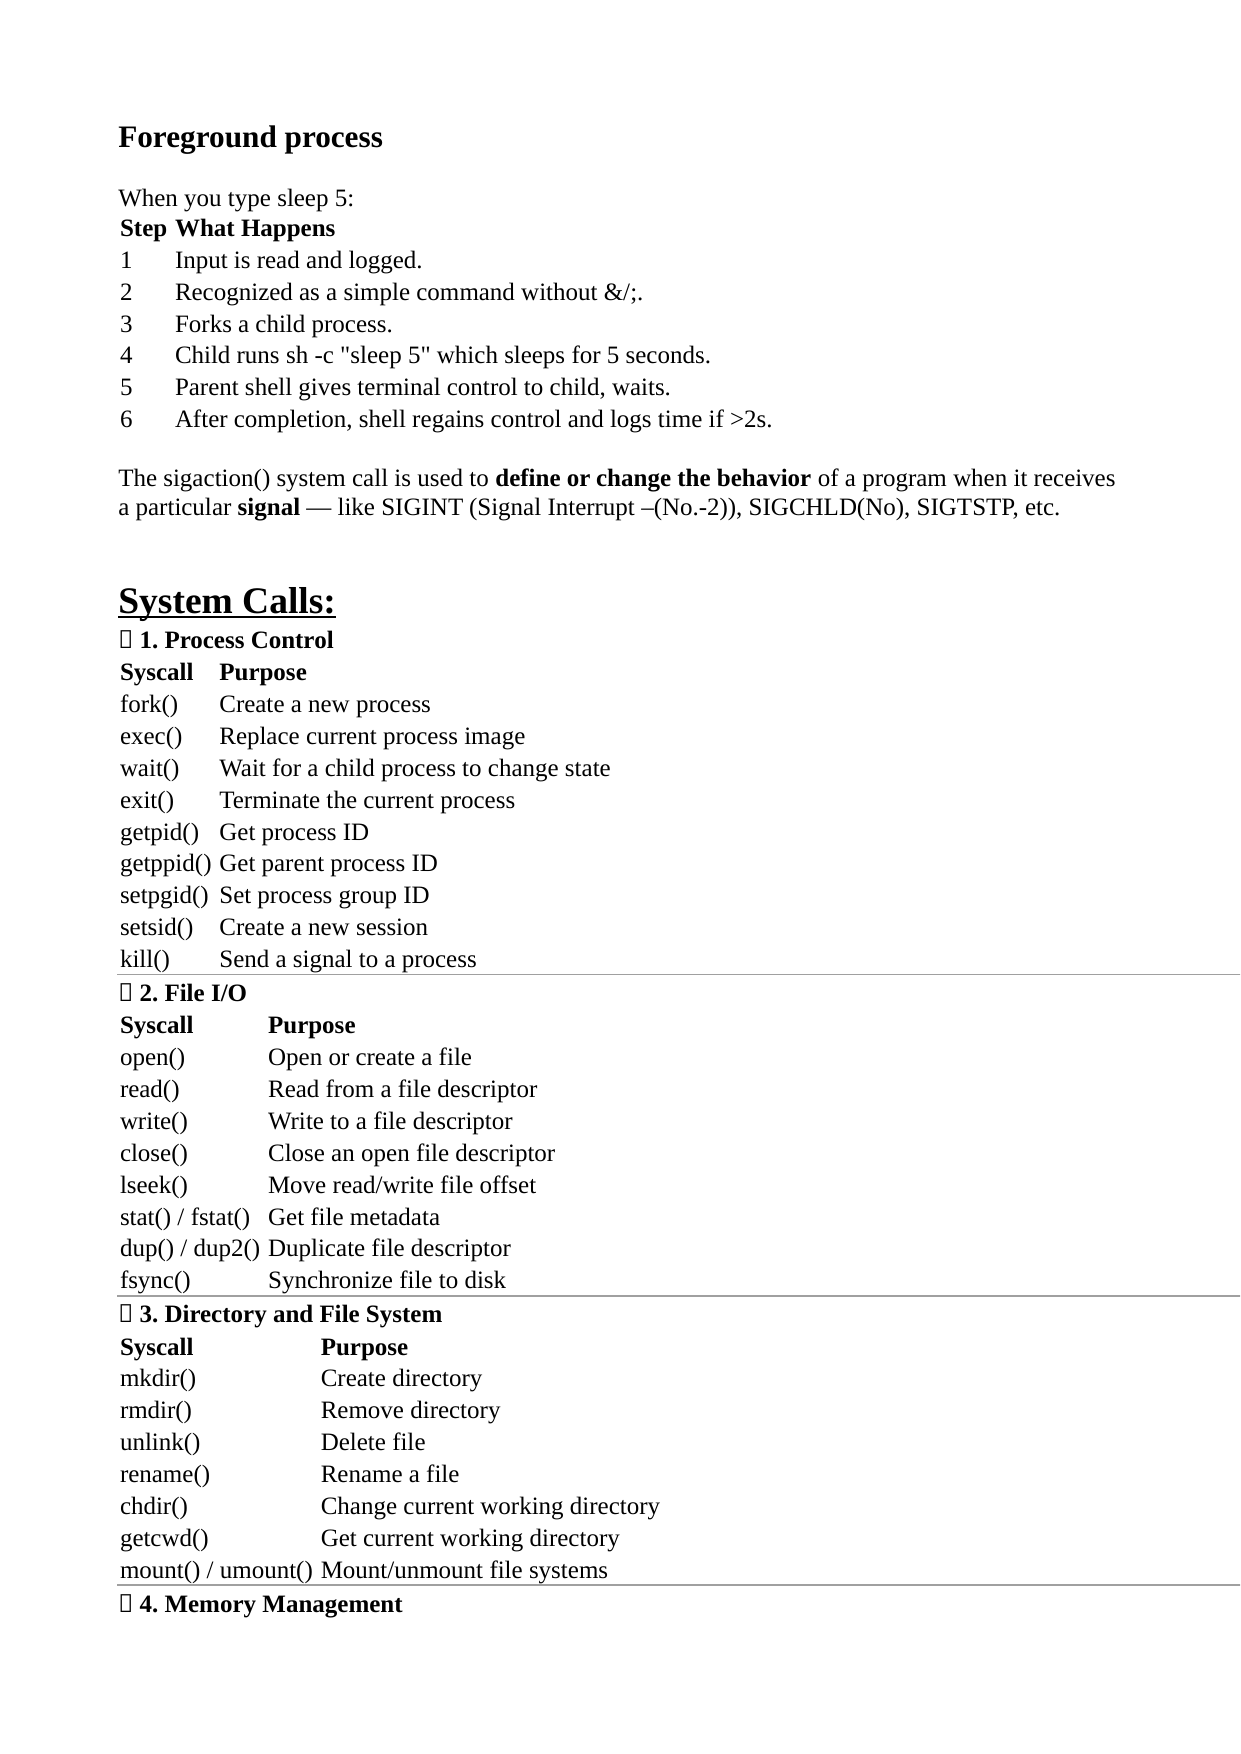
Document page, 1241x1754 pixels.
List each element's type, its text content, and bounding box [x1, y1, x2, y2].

table_cell Create a new session [218, 911, 617, 942]
table_cell Duplicate file descriptor [266, 1232, 562, 1264]
table_header Syscall [118, 656, 218, 687]
table_cell exit() [118, 783, 218, 815]
table_cell Mount/unmount file systems [319, 1553, 666, 1584]
text 🔹 2. File I/O [118, 975, 1122, 1009]
table_cell Wait for a child process to change state [218, 751, 617, 783]
text The sigaction() system call is used to define or change the behavior of a program when it receives a particular signal — like SIGINT (Signal Interrupt –(No.-2)), SIGCHLD(No), SIGTSTP, etc. [118, 463, 1122, 521]
table_cell Create a new process [218, 688, 617, 719]
table_cell mount() / umount() [118, 1553, 319, 1584]
table_cell getcwd() [118, 1521, 319, 1553]
table_cell 4 [118, 339, 173, 371]
table_cell rmdir() [118, 1394, 319, 1426]
table_cell Parent shell gives terminal control to child, waits. [173, 371, 779, 403]
table_cell Replace current process image [218, 719, 617, 751]
table_cell Child runs sh -c "sleep 5" which sleeps for 5 seconds. [173, 339, 779, 371]
table_cell Rename a file [319, 1458, 666, 1489]
table_cell 5 [118, 371, 173, 403]
table_cell Move read/write file offset [266, 1168, 562, 1200]
table_cell Synchronize file to disk [266, 1264, 562, 1295]
table_header Syscall [118, 1330, 319, 1362]
table_header Purpose [266, 1009, 562, 1041]
table_cell fsync() [118, 1264, 266, 1295]
table_cell close() [118, 1136, 266, 1168]
table_cell Delete file [319, 1426, 666, 1457]
table_cell Get parent process ID [218, 847, 617, 879]
table_cell Input is read and logged. [173, 244, 779, 275]
table_cell read() [118, 1073, 266, 1104]
table_cell Read from a file descriptor [266, 1073, 562, 1104]
table_header Purpose [319, 1330, 666, 1362]
table_cell Terminate the current process [218, 783, 617, 815]
table_cell Open or create a file [266, 1041, 562, 1072]
table_cell kill() [118, 943, 218, 974]
table_cell getppid() [118, 847, 218, 879]
table_cell setpgid() [118, 879, 218, 911]
table_cell Recognized as a simple command without &/;. [173, 275, 779, 307]
table_cell Send a signal to a process [218, 943, 617, 974]
table_header Syscall [118, 1009, 266, 1041]
table_cell Set process group ID [218, 879, 617, 911]
table_cell After completion, shell regains control and logs time if >2s. [173, 403, 779, 435]
table_cell Remove directory [319, 1394, 666, 1426]
table_cell exec() [118, 719, 218, 751]
table_cell unlink() [118, 1426, 319, 1457]
table_cell Forks a child process. [173, 307, 779, 339]
table_cell Create directory [319, 1362, 666, 1394]
table_cell dup() / dup2() [118, 1232, 266, 1264]
table_cell lseek() [118, 1168, 266, 1200]
table_cell Write to a file descriptor [266, 1104, 562, 1136]
table_cell 2 [118, 275, 173, 307]
table_cell 3 [118, 307, 173, 339]
table_header What Happens [173, 212, 779, 243]
table_cell fork() [118, 688, 218, 719]
table_cell getpid() [118, 815, 218, 847]
table_cell rename() [118, 1458, 319, 1489]
table_cell Get process ID [218, 815, 617, 847]
text System Calls: [118, 578, 1122, 622]
table_header Step [118, 212, 173, 243]
table_header Purpose [218, 656, 617, 687]
table_cell chdir() [118, 1489, 319, 1521]
text 🔹 4. Memory Management [118, 1586, 1122, 1619]
table_cell wait() [118, 751, 218, 783]
table_cell write() [118, 1104, 266, 1136]
table_cell mkdir() [118, 1362, 319, 1394]
table_cell stat() / fstat() [118, 1200, 266, 1232]
text 🔹 3. Directory and File System [118, 1297, 1122, 1330]
table_cell Close an open file descriptor [266, 1136, 562, 1168]
table_cell Get current working directory [319, 1521, 666, 1553]
table_cell Get file metadata [266, 1200, 562, 1232]
table_cell setsid() [118, 911, 218, 942]
table_cell open() [118, 1041, 266, 1072]
text 🔹 1. Process Control [118, 622, 1122, 656]
table_cell Change current working directory [319, 1489, 666, 1521]
text Foreground process When you type sleep 5: [118, 118, 1122, 212]
table_cell 1 [118, 244, 173, 275]
table_cell 6 [118, 403, 173, 435]
